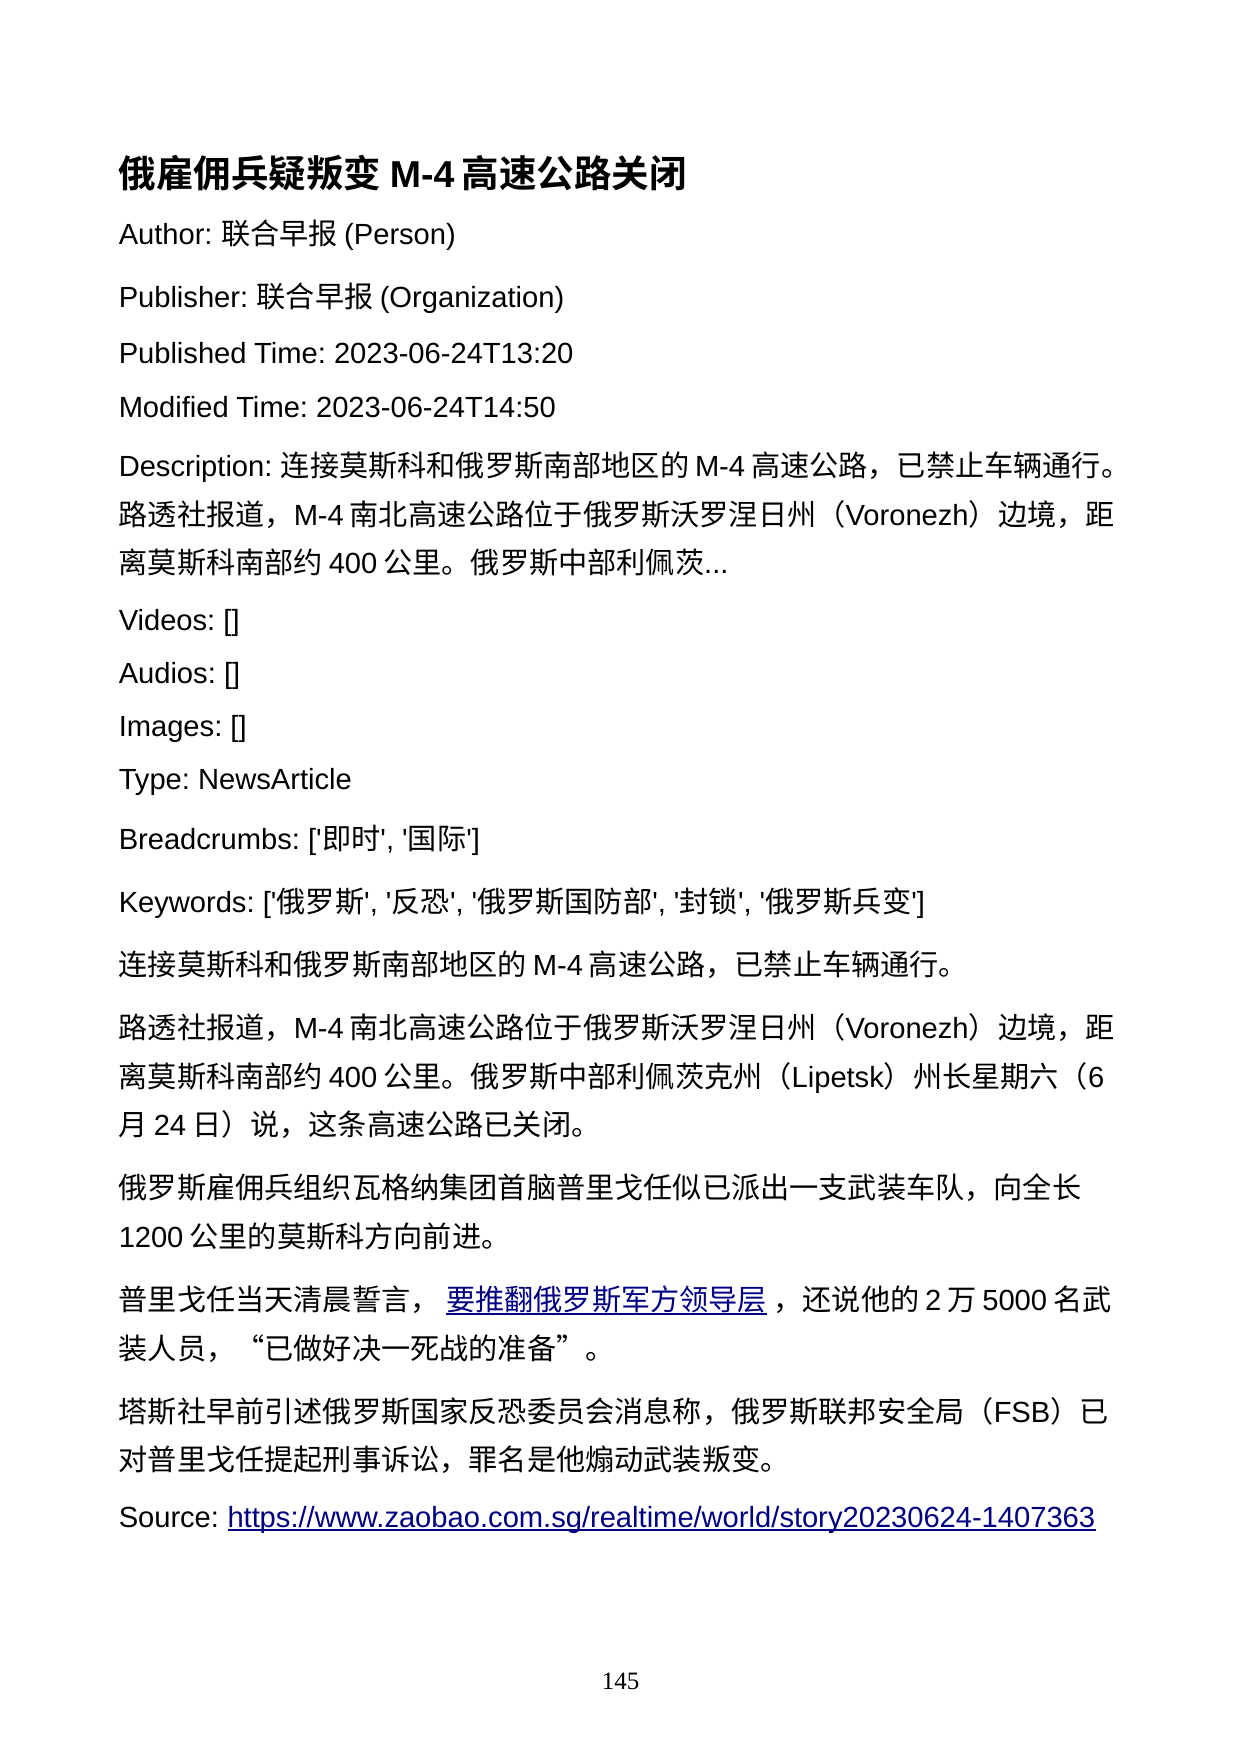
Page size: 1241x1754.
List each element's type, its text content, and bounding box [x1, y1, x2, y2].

text Published Time: 2023-06-24T13:20 [118, 337, 1122, 370]
text Modified Time: 2023-06-24T14:50 [118, 390, 1122, 423]
text Keywords: ['俄罗斯', '反恐', '俄罗斯国防部', '封锁', '俄罗斯兵变'] [118, 879, 1122, 921]
text 普里戈任当天清晨誓言， 要推翻俄罗斯军方领导层 ，还说他的2万5000名武装人员，“已做好决一死战的准备”。 [118, 1277, 1122, 1368]
text 俄罗斯雇佣兵组织瓦格纳集团首脑普里戈任似已派出一支武装车队，向全长1200公里的莫斯科方向前进。 [118, 1165, 1122, 1256]
text Images: [] [118, 709, 1122, 743]
text 连接莫斯科和俄罗斯南部地区的M-4高速公路，已禁止车辆通行。 [118, 942, 1122, 984]
text Source: https://www.zaobao.com.sg/realtime/world/story20230624-1407363 [118, 1500, 1122, 1534]
text Breadcrumbs: ['即时', '国际'] [118, 816, 1122, 858]
text Author: 联合早报 (Person) [118, 210, 1122, 253]
subtitle 俄雇佣兵疑叛变 M-4高速公路关闭 [118, 143, 1122, 198]
text 路透社报道，M-4南北高速公路位于俄罗斯沃罗涅日州（Voronezh）边境，距离莫斯科南部约400公里。俄罗斯中部利佩茨克州（Lipetsk）州长星期六（6月24日）说，这条高速公路已关闭。 [118, 1005, 1122, 1144]
text Description: 连接莫斯科和俄罗斯南部地区的M-4高速公路，已禁止车辆通行。路透社报道，M-4南北高速公路位于俄罗斯沃罗涅日州（Voronezh）边境，距离莫斯科南部约400公里。俄罗斯中部利佩茨... [118, 443, 1122, 582]
text 塔斯社早前引述俄罗斯国家反恐委员会消息称，俄罗斯联邦安全局（FSB）已对普里戈任提起刑事诉讼，罪名是他煽动武装叛变。 [118, 1388, 1122, 1479]
text Audios: [] [118, 656, 1122, 690]
text Videos: [] [118, 603, 1122, 637]
text Publisher: 联合早报 (Organization) [118, 273, 1122, 316]
text Type: NewsArticle [118, 762, 1122, 796]
